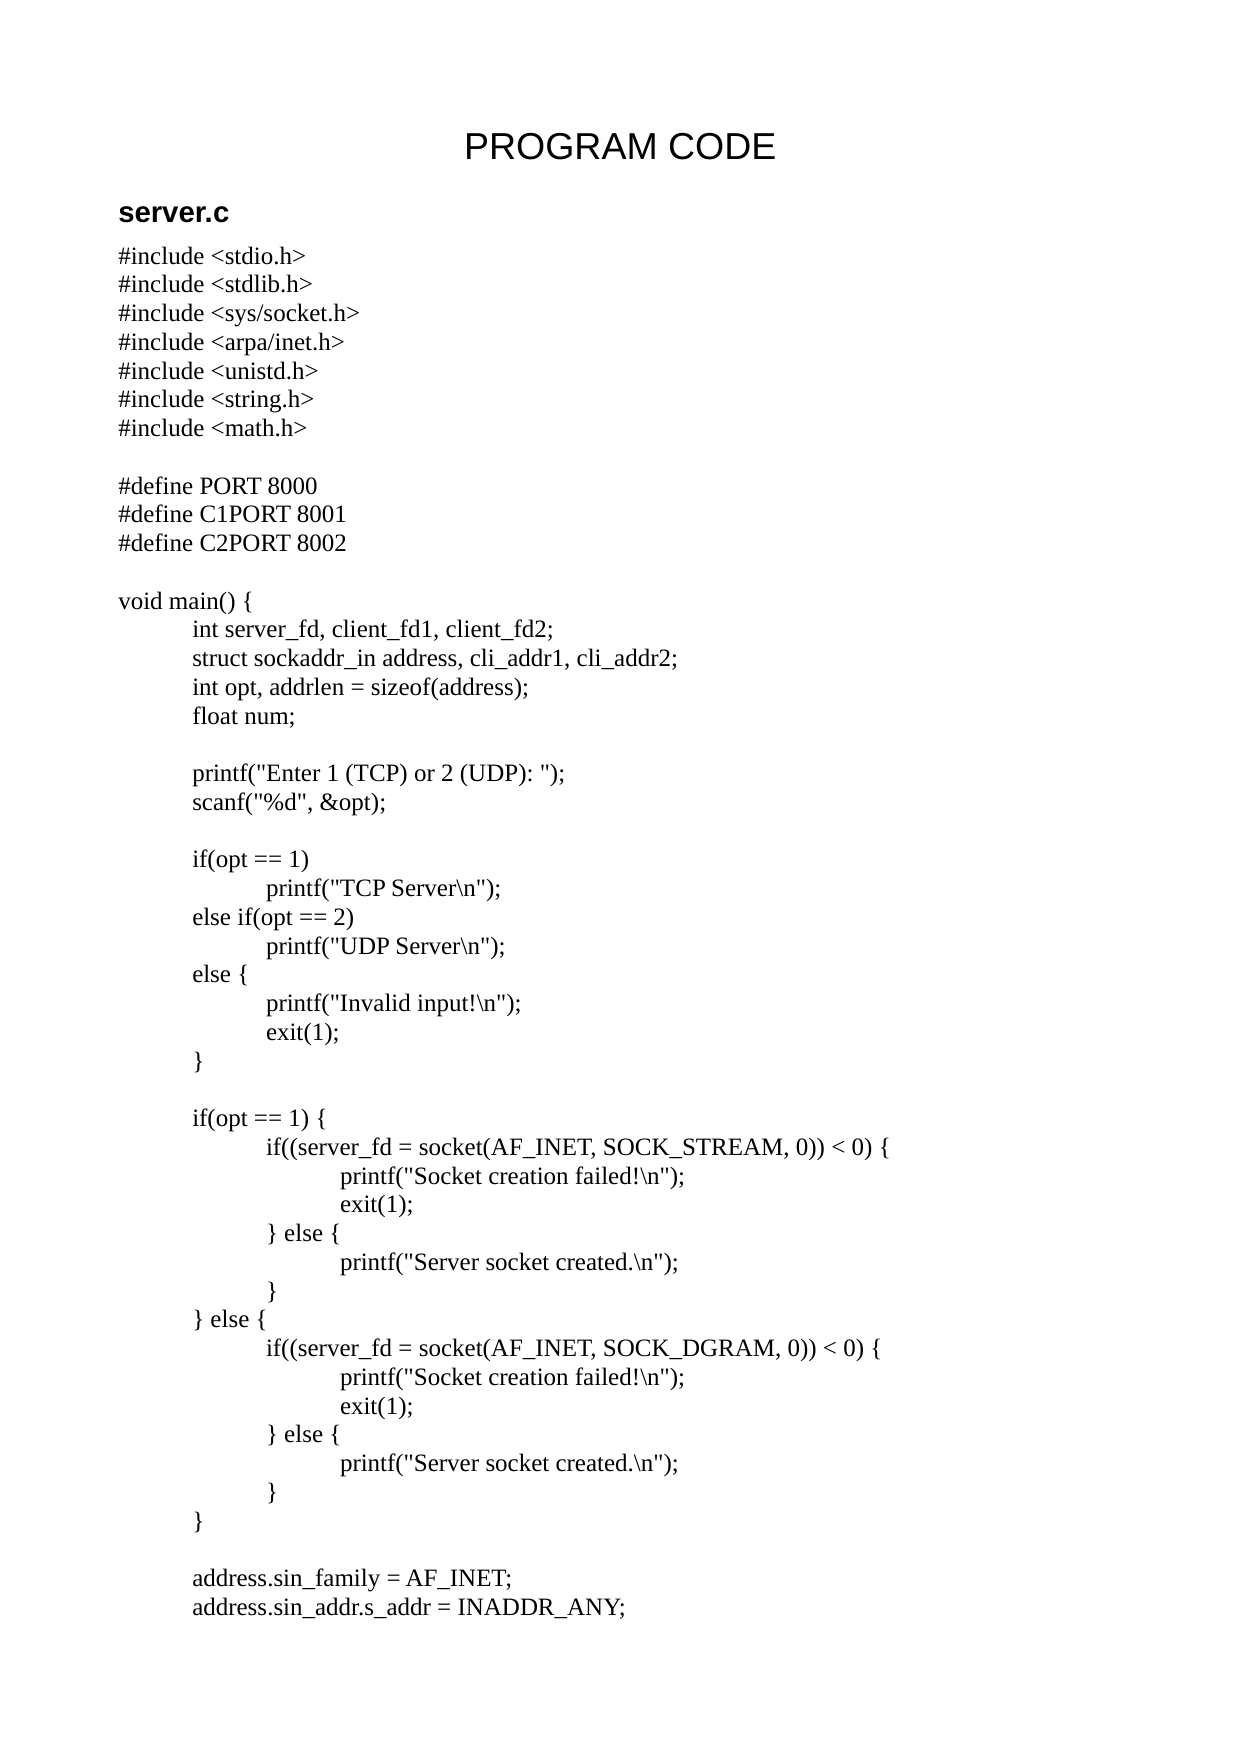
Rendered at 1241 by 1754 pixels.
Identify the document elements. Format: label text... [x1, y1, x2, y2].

text } [118, 1477, 1122, 1506]
text #include <string.h> [118, 384, 1122, 413]
text #include <math.h> [118, 413, 1122, 442]
text printf("Socket creation failed!\n"); [118, 1362, 1122, 1391]
text else if(opt == 2) [118, 902, 1122, 931]
text #define PORT 8000 [118, 471, 1122, 499]
text #define C2PORT 8002 [118, 528, 1122, 557]
text exit(1); [118, 1189, 1122, 1218]
text #include <sys/socket.h> [118, 298, 1122, 327]
subtitle PROGRAM CODE [118, 124, 1122, 167]
text address.sin_addr.s_addr = INADDR_ANY; [118, 1592, 1122, 1621]
text exit(1); [118, 1017, 1122, 1046]
text float num; [118, 701, 1122, 729]
text else { [118, 959, 1122, 988]
text printf("Server socket created.\n"); [118, 1247, 1122, 1276]
text printf("Server socket created.\n"); [118, 1448, 1122, 1477]
text printf("UDP Server\n"); [118, 931, 1122, 959]
text int opt, addrlen = sizeof(address); [118, 672, 1122, 701]
text #include <stdlib.h> [118, 269, 1122, 298]
text #include <unistd.h> [118, 356, 1122, 384]
text void main() { [118, 586, 1122, 614]
text if((server_fd = socket(AF_INET, SOCK_DGRAM, 0)) < 0) { [118, 1333, 1122, 1362]
text printf("TCP Server\n"); [118, 873, 1122, 902]
text scanf("%d", &opt); [118, 787, 1122, 816]
text printf("Socket creation failed!\n"); [118, 1161, 1122, 1189]
subtitle server.c [118, 194, 1122, 228]
text if(opt == 1) { [118, 1103, 1122, 1132]
text } [118, 1046, 1122, 1074]
text } [118, 1276, 1122, 1304]
text struct sockaddr_in address, cli_addr1, cli_addr2; [118, 643, 1122, 672]
text printf("Enter 1 (TCP) or 2 (UDP): "); [118, 758, 1122, 787]
text if(opt == 1) [118, 844, 1122, 873]
text #include <arpa/inet.h> [118, 327, 1122, 356]
text } else { [118, 1304, 1122, 1333]
text #include <stdio.h> [118, 241, 1122, 269]
text } [118, 1506, 1122, 1534]
text } else { [118, 1218, 1122, 1247]
text exit(1); [118, 1391, 1122, 1419]
text printf("Invalid input!\n"); [118, 988, 1122, 1017]
text if((server_fd = socket(AF_INET, SOCK_STREAM, 0)) < 0) { [118, 1132, 1122, 1161]
text address.sin_family = AF_INET; [118, 1563, 1122, 1592]
text } else { [118, 1419, 1122, 1448]
text int server_fd, client_fd1, client_fd2; [118, 614, 1122, 643]
text #define C1PORT 8001 [118, 499, 1122, 528]
